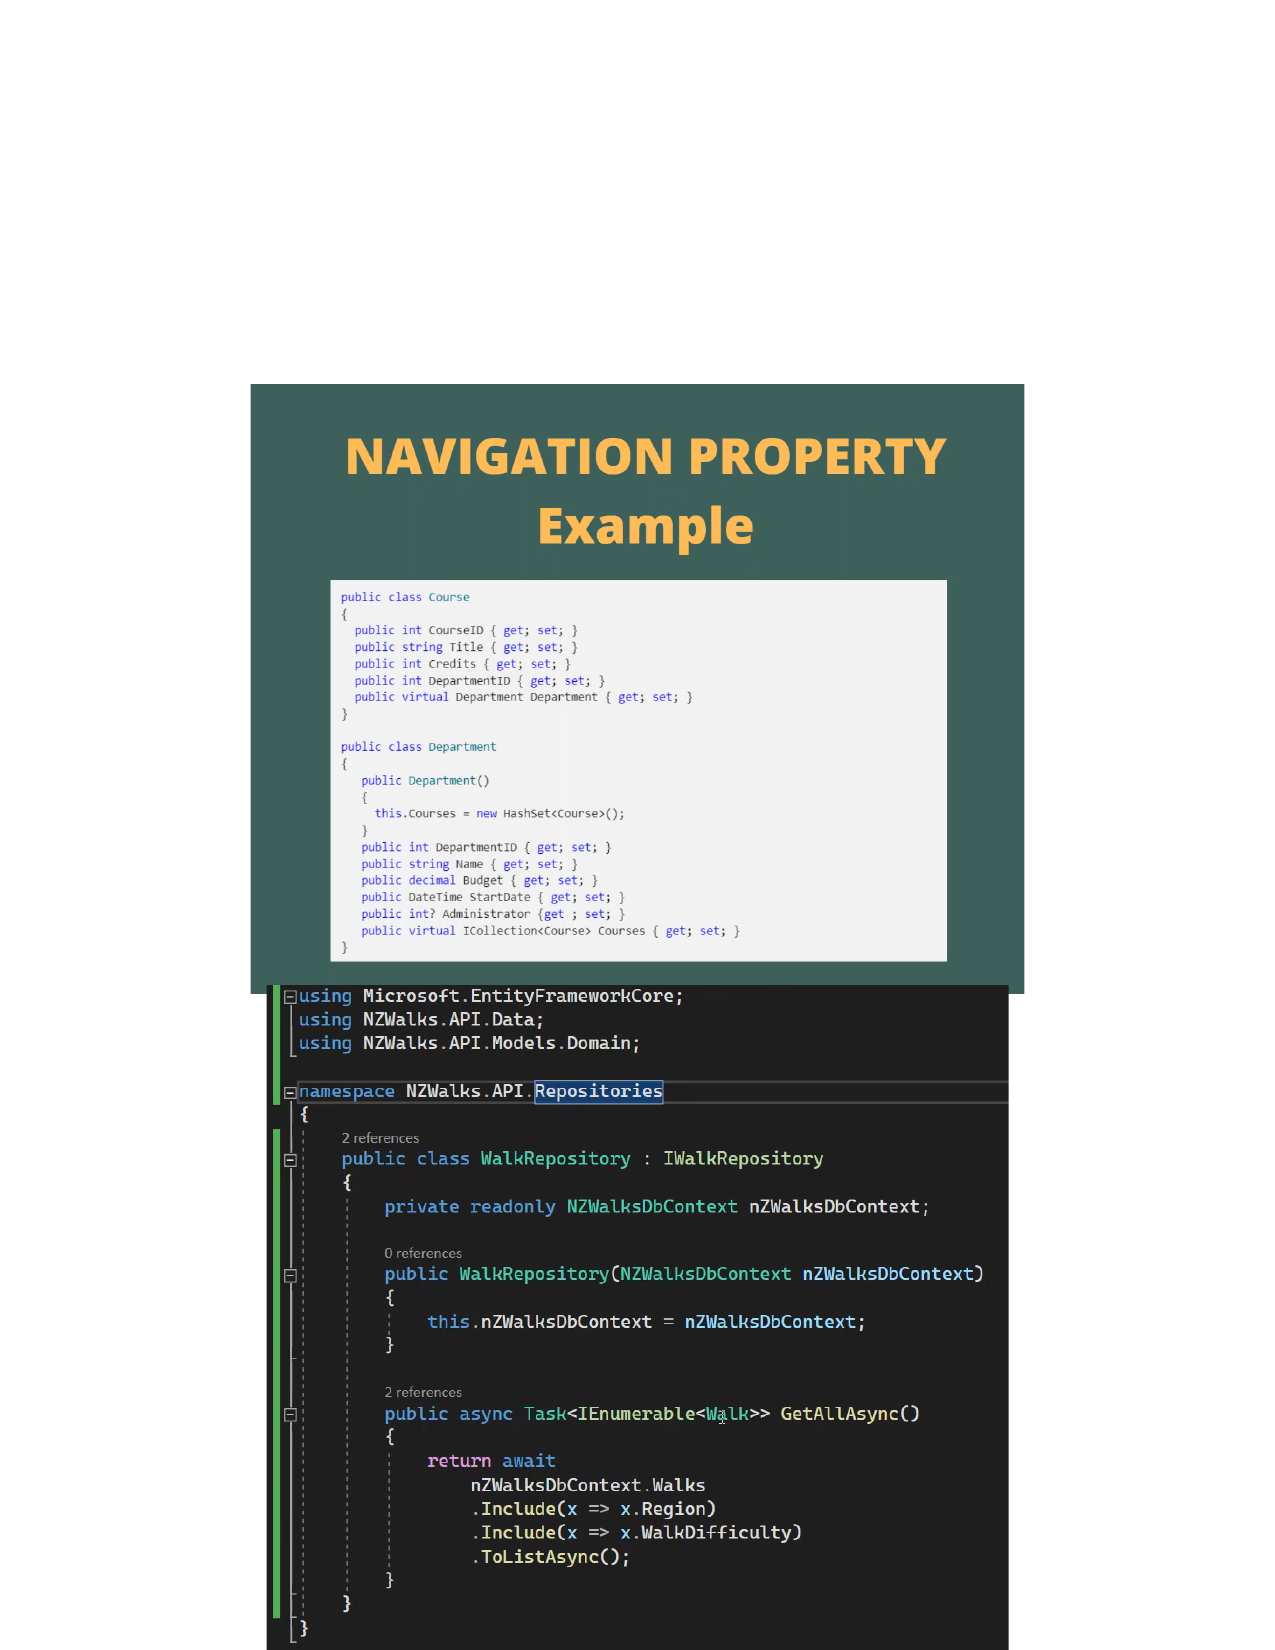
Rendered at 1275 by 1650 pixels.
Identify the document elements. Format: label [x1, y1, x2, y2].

picture [250, 384, 1025, 1650]
